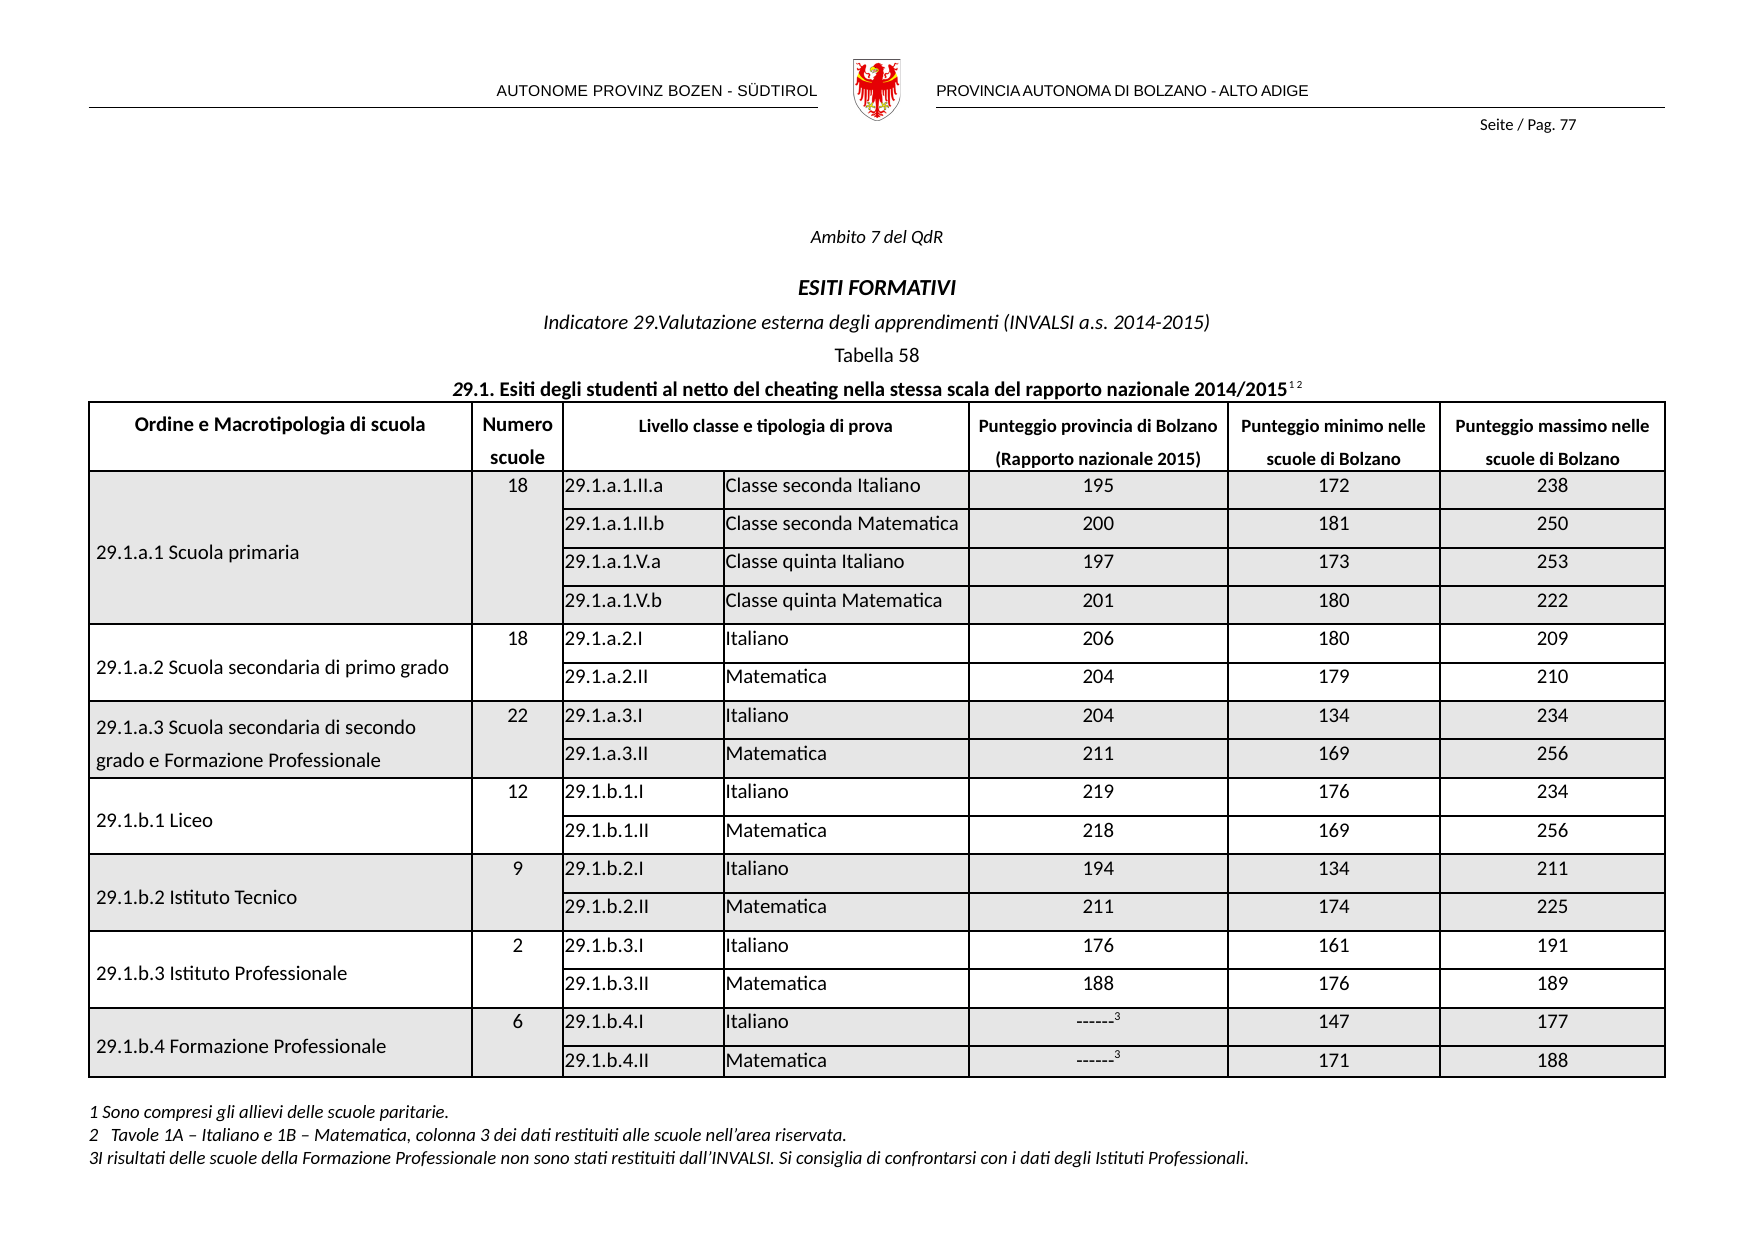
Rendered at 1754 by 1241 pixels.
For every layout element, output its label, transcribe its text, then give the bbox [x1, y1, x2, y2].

table_cell 250 [1441, 510, 1664, 547]
table_cell 29.1.a.1.V.a [564, 549, 723, 585]
table_cell 29.1.b.1 Liceo [90, 779, 471, 853]
table_cell 211 [1441, 855, 1664, 892]
table_cell Classe seconda Matematica [725, 510, 968, 547]
table_cell 161 [1229, 932, 1439, 968]
text 3I risultati delle scuole della Formazione Professionale non sono stati restituiti dall’INVALSI. Si consiglia di confrontarsi con i dati degli Istituti Professionali. [88, 1146, 1665, 1169]
table_cell Classe quinta Italiano [725, 549, 968, 585]
table_cell Ordine e Macrotipologia di scuola [90, 403, 471, 470]
table_cell 29.1.a.1 Scuola primaria [90, 472, 471, 623]
table_cell 134 [1229, 855, 1439, 892]
table_cell 29.1.b.3 Istituto Professionale [90, 932, 471, 1007]
table_cell 29.1.a.1.V.b [564, 587, 723, 623]
table_cell 173 [1229, 549, 1439, 585]
table_cell 29.1.a.1.II.a [564, 472, 723, 508]
table_cell 180 [1229, 625, 1439, 662]
table_cell Matematica [725, 664, 968, 700]
table_cell 204 [970, 664, 1227, 700]
table_cell ------3 [970, 1047, 1227, 1076]
table_cell 189 [1441, 970, 1664, 1007]
table_cell Italiano [725, 932, 968, 968]
table_cell Punteggio massimo nelle scuole di Bolzano [1441, 403, 1664, 470]
table_cell 29.1.a.3.I [564, 702, 723, 738]
table_cell 172 [1229, 472, 1439, 508]
table_cell Classe seconda Italiano [725, 472, 968, 508]
table_cell 171 [1229, 1047, 1439, 1076]
table_cell Matematica [725, 817, 968, 853]
table_cell 147 [1229, 1009, 1439, 1045]
table_cell Classe quinta Matematica [725, 587, 968, 623]
table_cell Italiano [725, 1009, 968, 1045]
table_cell 197 [970, 549, 1227, 585]
table_cell 234 [1441, 702, 1664, 738]
table_cell 176 [1229, 779, 1439, 815]
table_cell Punteggio minimo nelle scuole di Bolzano [1229, 403, 1439, 470]
table_cell 191 [1441, 932, 1664, 968]
table_cell Matematica [725, 970, 968, 1007]
table_cell 256 [1441, 740, 1664, 777]
table_cell 29.1.b.2.II [564, 894, 723, 930]
table_cell 209 [1441, 625, 1664, 662]
table_cell 238 [1441, 472, 1664, 508]
table_cell 195 [970, 472, 1227, 508]
table_cell 225 [1441, 894, 1664, 930]
table_cell 6 [473, 1009, 562, 1076]
table_cell 179 [1229, 664, 1439, 700]
table_cell 180 [1229, 587, 1439, 623]
table_cell 188 [970, 970, 1227, 1007]
table_cell 176 [970, 932, 1227, 968]
table_cell Italiano [725, 702, 968, 738]
table_cell 169 [1229, 740, 1439, 777]
table_cell 29.1.a.2.I [564, 625, 723, 662]
table_cell 29.1.b.3.II [564, 970, 723, 1007]
table_cell 18 [473, 625, 562, 700]
table_cell 169 [1229, 817, 1439, 853]
table_cell 253 [1441, 549, 1664, 585]
table_cell 201 [970, 587, 1227, 623]
table_cell 2 [473, 932, 562, 1007]
table_cell 29.1.b.2.I [564, 855, 723, 892]
table_cell 176 [1229, 970, 1439, 1007]
table_cell 29.1.a.2 Scuola secondaria di primo grado [90, 625, 471, 700]
table_cell 181 [1229, 510, 1439, 547]
table_cell 29.1.b.1.II [564, 817, 723, 853]
table_cell Punteggio provincia di Bolzano (Rapporto nazionale 2015) [970, 403, 1227, 470]
table_cell Italiano [725, 779, 968, 815]
table_cell 18 [473, 472, 562, 623]
table_cell 211 [970, 740, 1227, 777]
text 2 Tavole 1A – Italiano e 1B – Matematica, colonna 3 dei dati restituiti alle scuole nell’area riservata. [88, 1123, 1665, 1146]
table_cell 234 [1441, 779, 1664, 815]
table_cell 211 [970, 894, 1227, 930]
table_cell Matematica [725, 894, 968, 930]
table_cell 29.1.b.3.I [564, 932, 723, 968]
table_cell 194 [970, 855, 1227, 892]
table_cell 200 [970, 510, 1227, 547]
table_cell 29.1.b.4.I [564, 1009, 723, 1045]
table_cell Numero scuole [473, 403, 562, 470]
table_cell Matematica [725, 1047, 968, 1076]
table_cell 210 [1441, 664, 1664, 700]
table_cell 29.1.b.1.I [564, 779, 723, 815]
table_cell 206 [970, 625, 1227, 662]
table_cell 219 [970, 779, 1227, 815]
table_cell 29.1.a.3 Scuola secondaria di secondo grado e Formazione Professionale [90, 702, 471, 777]
table_cell 204 [970, 702, 1227, 738]
table_header Ambito 7 del QdR ESITI FORMATIVI Indicatore 29.Valutazione esterna degli apprendimenti (INVALSI a.s. 2014-2015) Tabella 58 29.1. Esiti degli studenti al netto del cheating nella stessa scala del rapporto nazionale 2014/20151 2 [89, 225, 1665, 401]
table_cell ------3 [970, 1009, 1227, 1045]
table_cell 177 [1441, 1009, 1664, 1045]
table_cell 174 [1229, 894, 1439, 930]
table_cell 29.1.b.2 Istituto Tecnico [90, 855, 471, 930]
table_cell 218 [970, 817, 1227, 853]
table_cell 222 [1441, 587, 1664, 623]
table_cell 188 [1441, 1047, 1664, 1076]
table_cell 29.1.a.3.II [564, 740, 723, 777]
table_cell 29.1.a.1.II.b [564, 510, 723, 547]
table_cell 9 [473, 855, 562, 930]
table_cell 29.1.b.4.II [564, 1047, 723, 1076]
table_cell 22 [473, 702, 562, 777]
table_cell 12 [473, 779, 562, 853]
table_cell 29.1.b.4 Formazione Professionale [90, 1009, 471, 1076]
picture [853, 59, 901, 121]
table_cell 29.1.a.2.II [564, 664, 723, 700]
table_cell Italiano [725, 625, 968, 662]
table_cell 134 [1229, 702, 1439, 738]
table_cell Matematica [725, 740, 968, 777]
table_cell 256 [1441, 817, 1664, 853]
text 1 Sono compresi gli allievi delle scuole paritarie. [88, 1101, 1665, 1123]
table_cell Italiano [725, 855, 968, 892]
table_cell Livello classe e tipologia di prova [564, 403, 968, 470]
